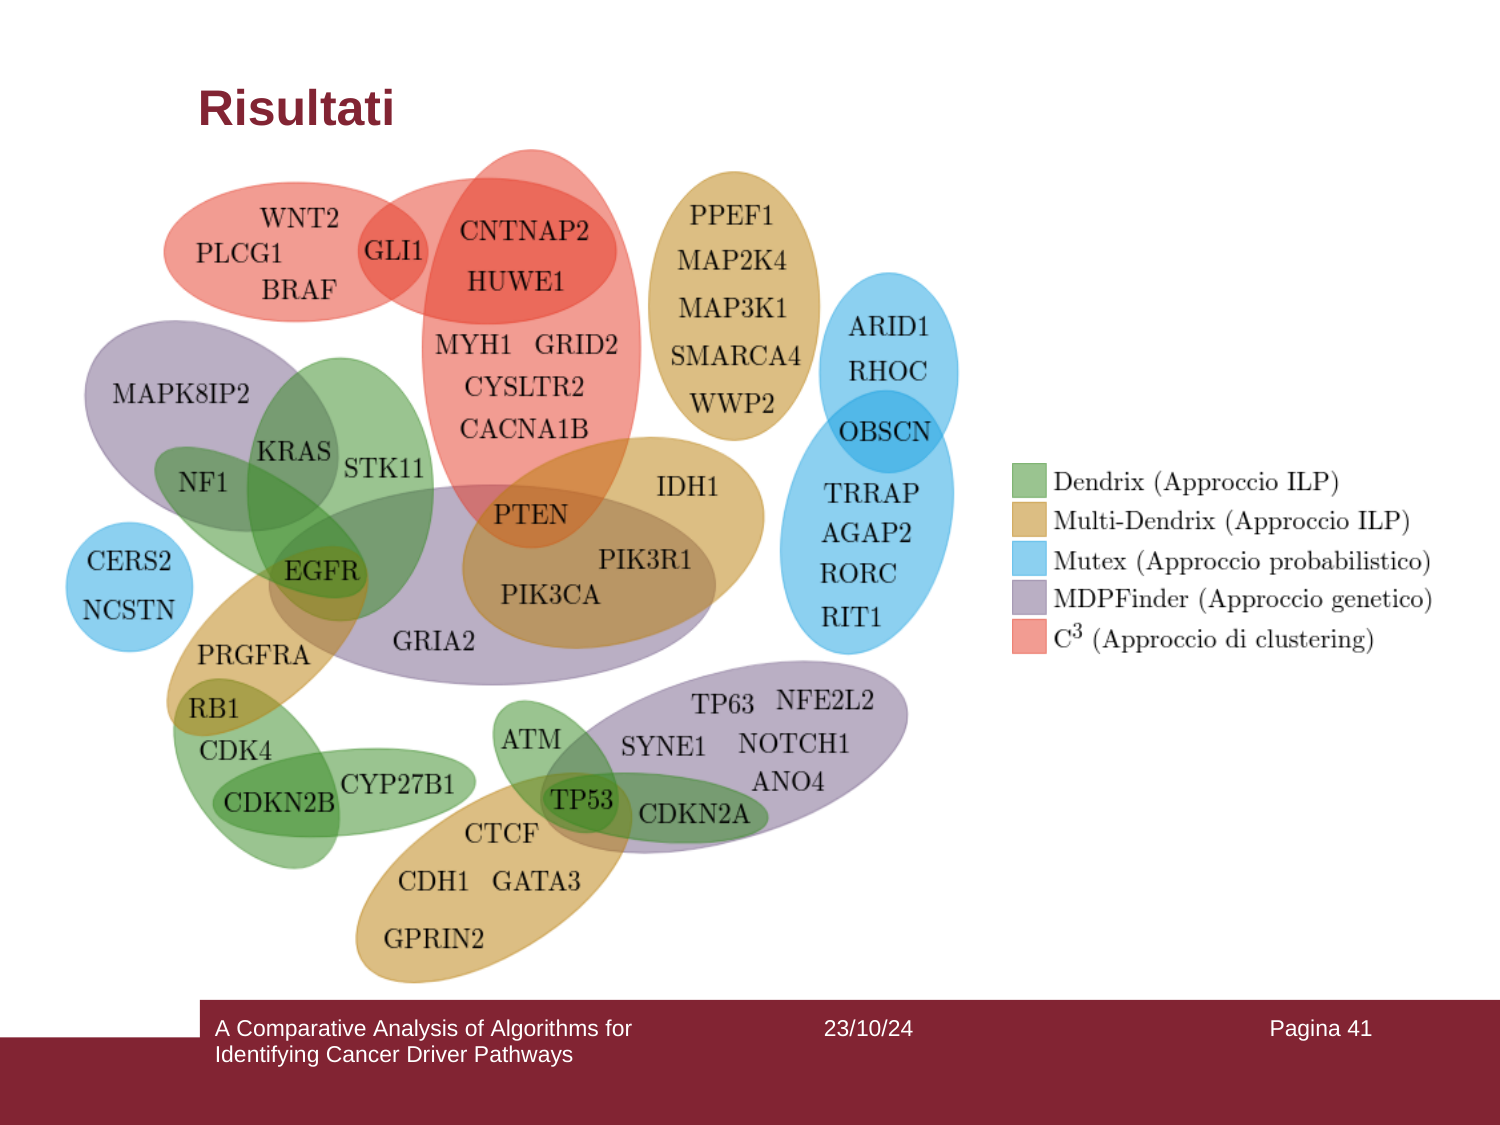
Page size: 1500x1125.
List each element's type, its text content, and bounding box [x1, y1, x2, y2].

text_box 23/10/24 [712, 1008, 1026, 1084]
title Risultati [183, 67, 1400, 150]
picture [1012, 463, 1441, 658]
text_box A Comparative Analysis of Algorithms for Identifying Cancer Driver Pathways [199, 1008, 676, 1084]
text_box Pagina <number> [1074, 1008, 1388, 1084]
picture [52, 149, 981, 990]
